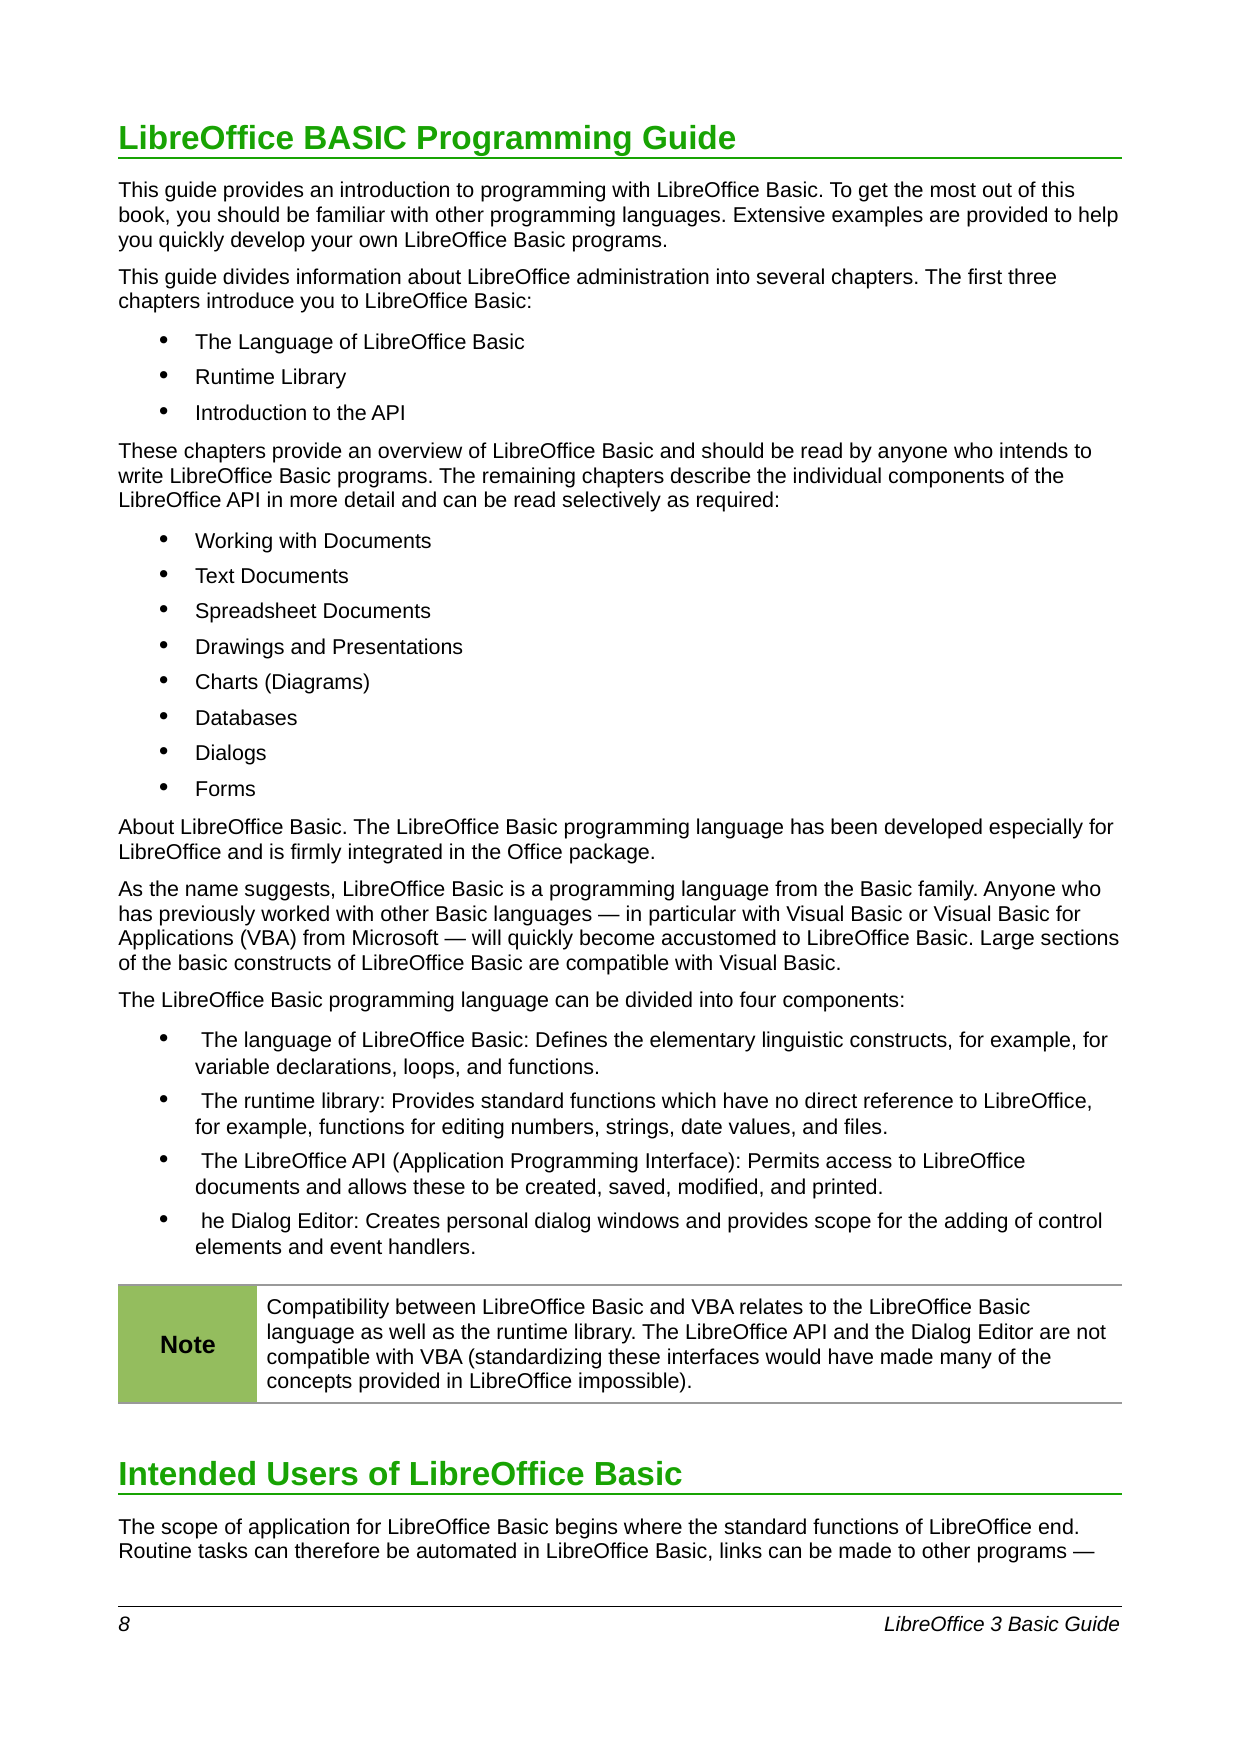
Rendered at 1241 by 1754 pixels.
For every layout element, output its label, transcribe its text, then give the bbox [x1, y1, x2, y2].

text These chapters provide an overview of LibreOffice Basic and should be read by anyone who intends to write LibreOffice Basic programs. The remaining chapters describe the individual components of the LibreOffice API in more detail and can be read selectively as required: [118, 438, 1122, 512]
text This guide divides information about LibreOffice administration into several chapters. The first three chapters introduce you to LibreOffice Basic: [118, 264, 1122, 313]
list The runtime library: Provides standard functions which have no direct reference to LibreOffice, for example, functions for editing numbers, strings, date values, and files. [156, 1085, 1122, 1139]
list he Dialog Editor: Creates personal dialog windows and provides scope for the adding of control elements and event handlers. [156, 1205, 1122, 1259]
list Databases [156, 702, 1122, 731]
list Spreadsheet Documents [156, 596, 1122, 625]
text The LibreOffice Basic programming language can be divided into four components: [118, 987, 1122, 1012]
list The LibreOffice API (Application Programming Interface): Permits access to LibreOffice documents and allows these to be created, saved, modified, and printed. [156, 1145, 1122, 1199]
list Text Documents [156, 560, 1122, 589]
list Runtime Library [156, 361, 1122, 391]
text As the name suggests, LibreOffice Basic is a programming language from the Basic family. Anyone who has previously worked with other Basic languages — in particular with Visual Basic or Visual Basic for Applications (VBA) from Microsoft — will quickly become accustomed to LibreOffice Basic. Large sections of the basic constructs of LibreOffice Basic are compatible with Visual Basic. [118, 876, 1122, 975]
text The scope of application for LibreOffice Basic begins where the standard functions of LibreOffice end. Routine tasks can therefore be automated in LibreOffice Basic, links can be made to other programs — [118, 1514, 1122, 1563]
table_header Compatibility between LibreOffice Basic and VBA relates to the LibreOffice Basic language as well as the runtime library. The LibreOffice API and the Dialog Editor are not compatible with VBA (standardizing these interfaces would have made many of the concepts provided in LibreOffice impossible). [258, 1286, 1122, 1402]
list Dialogs [156, 737, 1122, 767]
list The language of LibreOffice Basic: Defines the elementary linguistic constructs, for example, for variable declarations, loops, and functions. [156, 1025, 1122, 1078]
list Working with Documents [156, 525, 1122, 554]
list Drawings and Presentations [156, 631, 1122, 660]
text About LibreOffice Basic. The LibreOffice Basic programming language has been developed especially for LibreOffice and is firmly integrated in the Office package. [118, 814, 1122, 864]
table_header Note [118, 1286, 257, 1402]
list Introduction to the API [156, 397, 1122, 426]
text This guide provides an introduction to programming with LibreOffice Basic. To get the most out of this book, you should be familiar with other programming languages. Extensive examples are provided to help you quickly develop your own LibreOffice Basic programs. [118, 177, 1122, 252]
list The Language of LibreOffice Basic [156, 326, 1122, 355]
list Forms [156, 773, 1122, 802]
list Charts (Diagrams) [156, 667, 1122, 696]
subtitle Intended Users of LibreOffice Basic [118, 1454, 1122, 1493]
subtitle LibreOffice BASIC Programming Guide [118, 118, 1122, 157]
